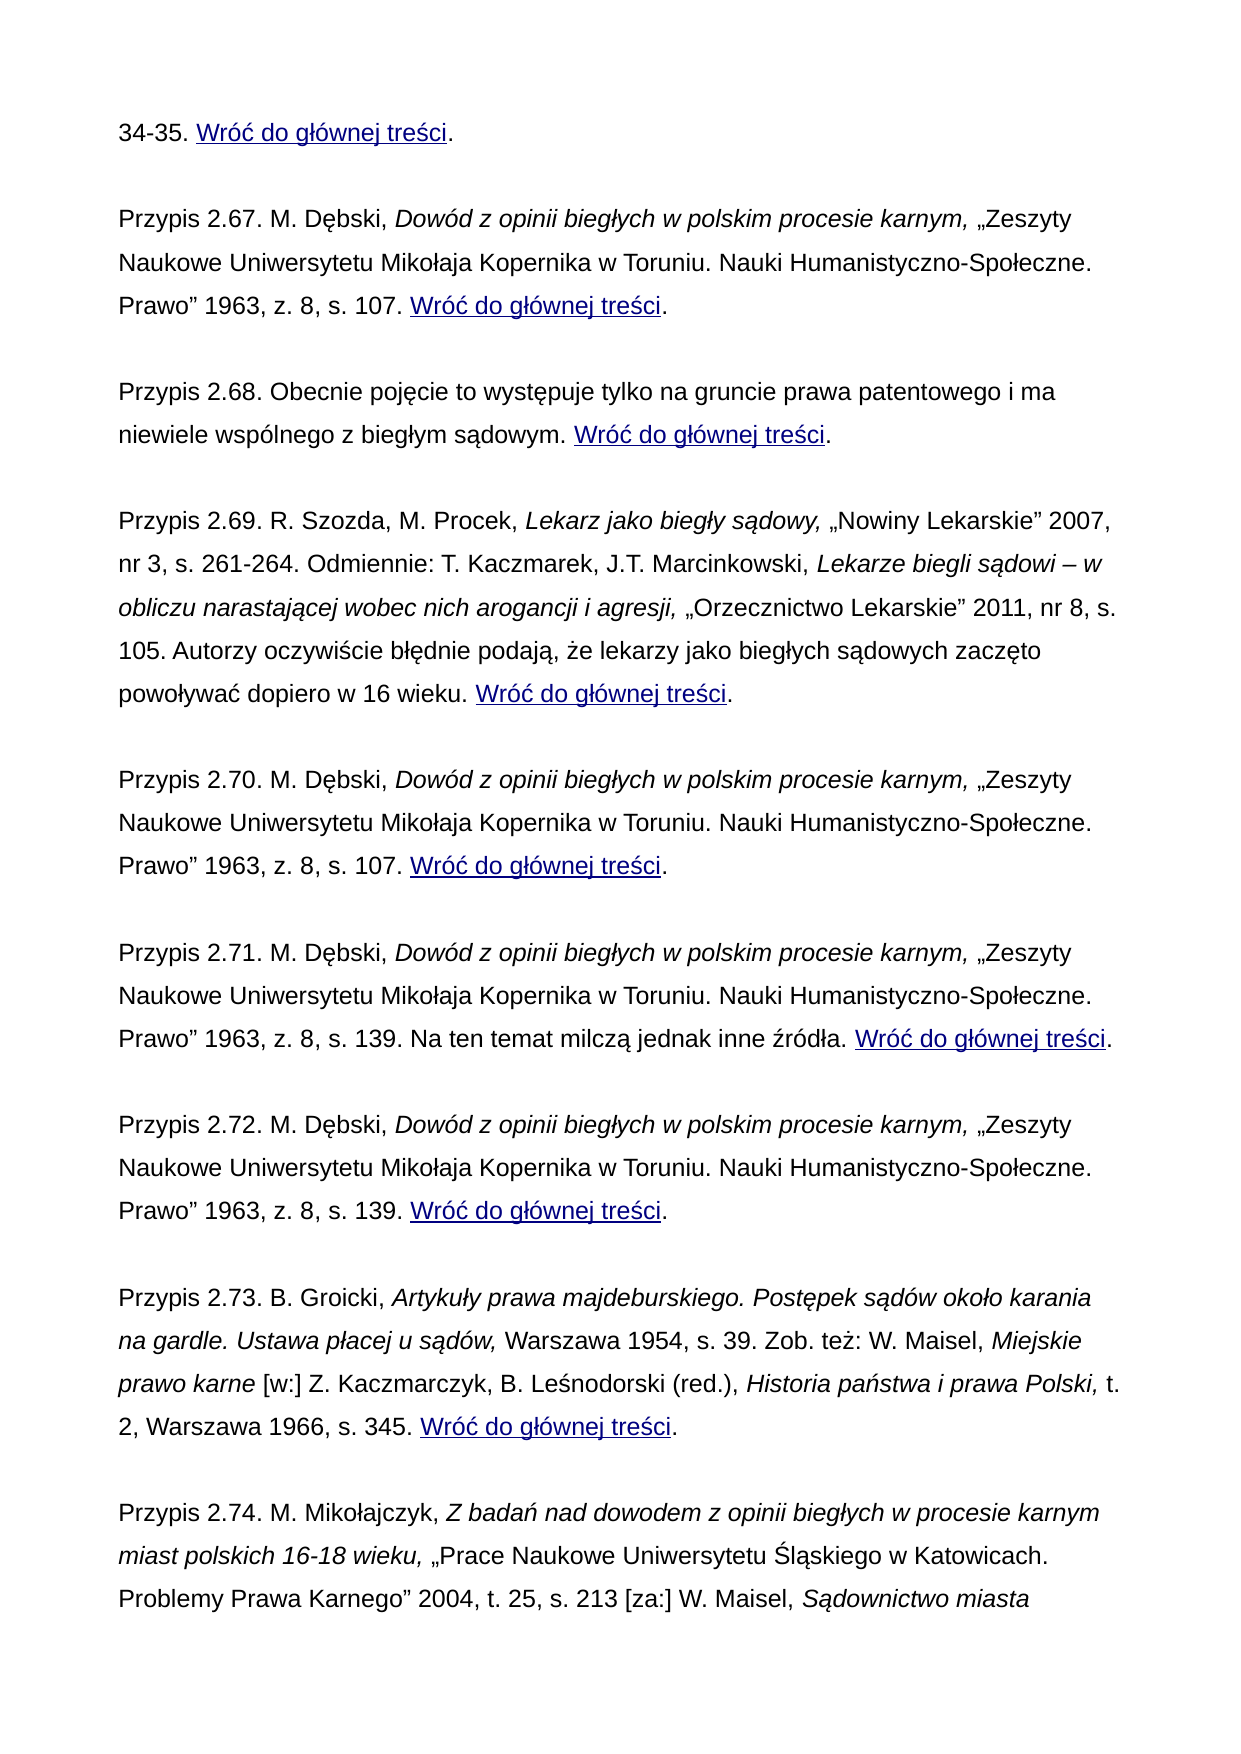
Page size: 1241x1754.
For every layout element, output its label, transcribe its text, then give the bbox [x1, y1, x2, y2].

text Przypis 2.69. R. Szozda, M. Procek, Lekarz jako biegły sądowy, „Nowiny Lekarskie” 2007, nr 3, s. 261-264. Odmiennie: T. Kaczmarek, J.T. Marcinkowski, Lekarze biegli sądowi – w obliczu narastającej wobec nich arogancji i agresji, „Orzecznictwo Lekarskie” 2011, nr 8, s. 105. Autorzy oczywiście błędnie podają, że lekarzy jako biegłych sądowych zaczęto powoływać dopiero w 16 wieku. Wróć do głównej treści. [118, 506, 1122, 707]
text Przypis 2.68. Obecnie pojęcie to występuje tylko na gruncie prawa patentowego i ma niewiele wspólnego z biegłym sądowym. Wróć do głównej treści. [118, 377, 1122, 449]
text 34-35. Wróć do głównej treści. [118, 118, 1122, 147]
text Przypis 2.73. B. Groicki, Artykuły prawa majdeburskiego. Postępek sądów około karania na gardle. Ustawa płacej u sądów, Warszawa 1954, s. 39. Zob. też: W. Maisel, Miejskie prawo karne [w:] Z. Kaczmarczyk, B. Leśnodorski (red.), Historia państwa i prawa Polski, t. 2, Warszawa 1966, s. 345. Wróć do głównej treści. [118, 1282, 1122, 1441]
text Przypis 2.71. M. Dębski, Dowód z opinii biegłych w polskim procesie karnym, „Zeszyty Naukowe Uniwersytetu Mikołaja Kopernika w Toruniu. Nauki Humanistyczno-Społeczne. Prawo” 1963, z. 8, s. 139. Na ten temat milczą jednak inne źródła. Wróć do głównej treści. [118, 937, 1122, 1052]
text Przypis 2.72. M. Dębski, Dowód z opinii biegłych w polskim procesie karnym, „Zeszyty Naukowe Uniwersytetu Mikołaja Kopernika w Toruniu. Nauki Humanistyczno-Społeczne. Prawo” 1963, z. 8, s. 139. Wróć do głównej treści. [118, 1110, 1122, 1225]
text Przypis 2.67. M. Dębski, Dowód z opinii biegłych w polskim procesie karnym, „Zeszyty Naukowe Uniwersytetu Mikołaja Kopernika w Toruniu. Nauki Humanistyczno-Społeczne. Prawo” 1963, z. 8, s. 107. Wróć do głównej treści. [118, 204, 1122, 319]
text Przypis 2.74. M. Mikołajczyk, Z badań nad dowodem z opinii biegłych w procesie karnym miast polskich 16-18 wieku, „Prace Naukowe Uniwersytetu Śląskiego w Katowicach. Problemy Prawa Karnego” 2004, t. 25, s. 213 [za:] W. Maisel, Sądownictwo miasta [118, 1498, 1122, 1613]
text Przypis 2.70. M. Dębski, Dowód z opinii biegłych w polskim procesie karnym, „Zeszyty Naukowe Uniwersytetu Mikołaja Kopernika w Toruniu. Nauki Humanistyczno-Społeczne. Prawo” 1963, z. 8, s. 107. Wróć do głównej treści. [118, 765, 1122, 880]
